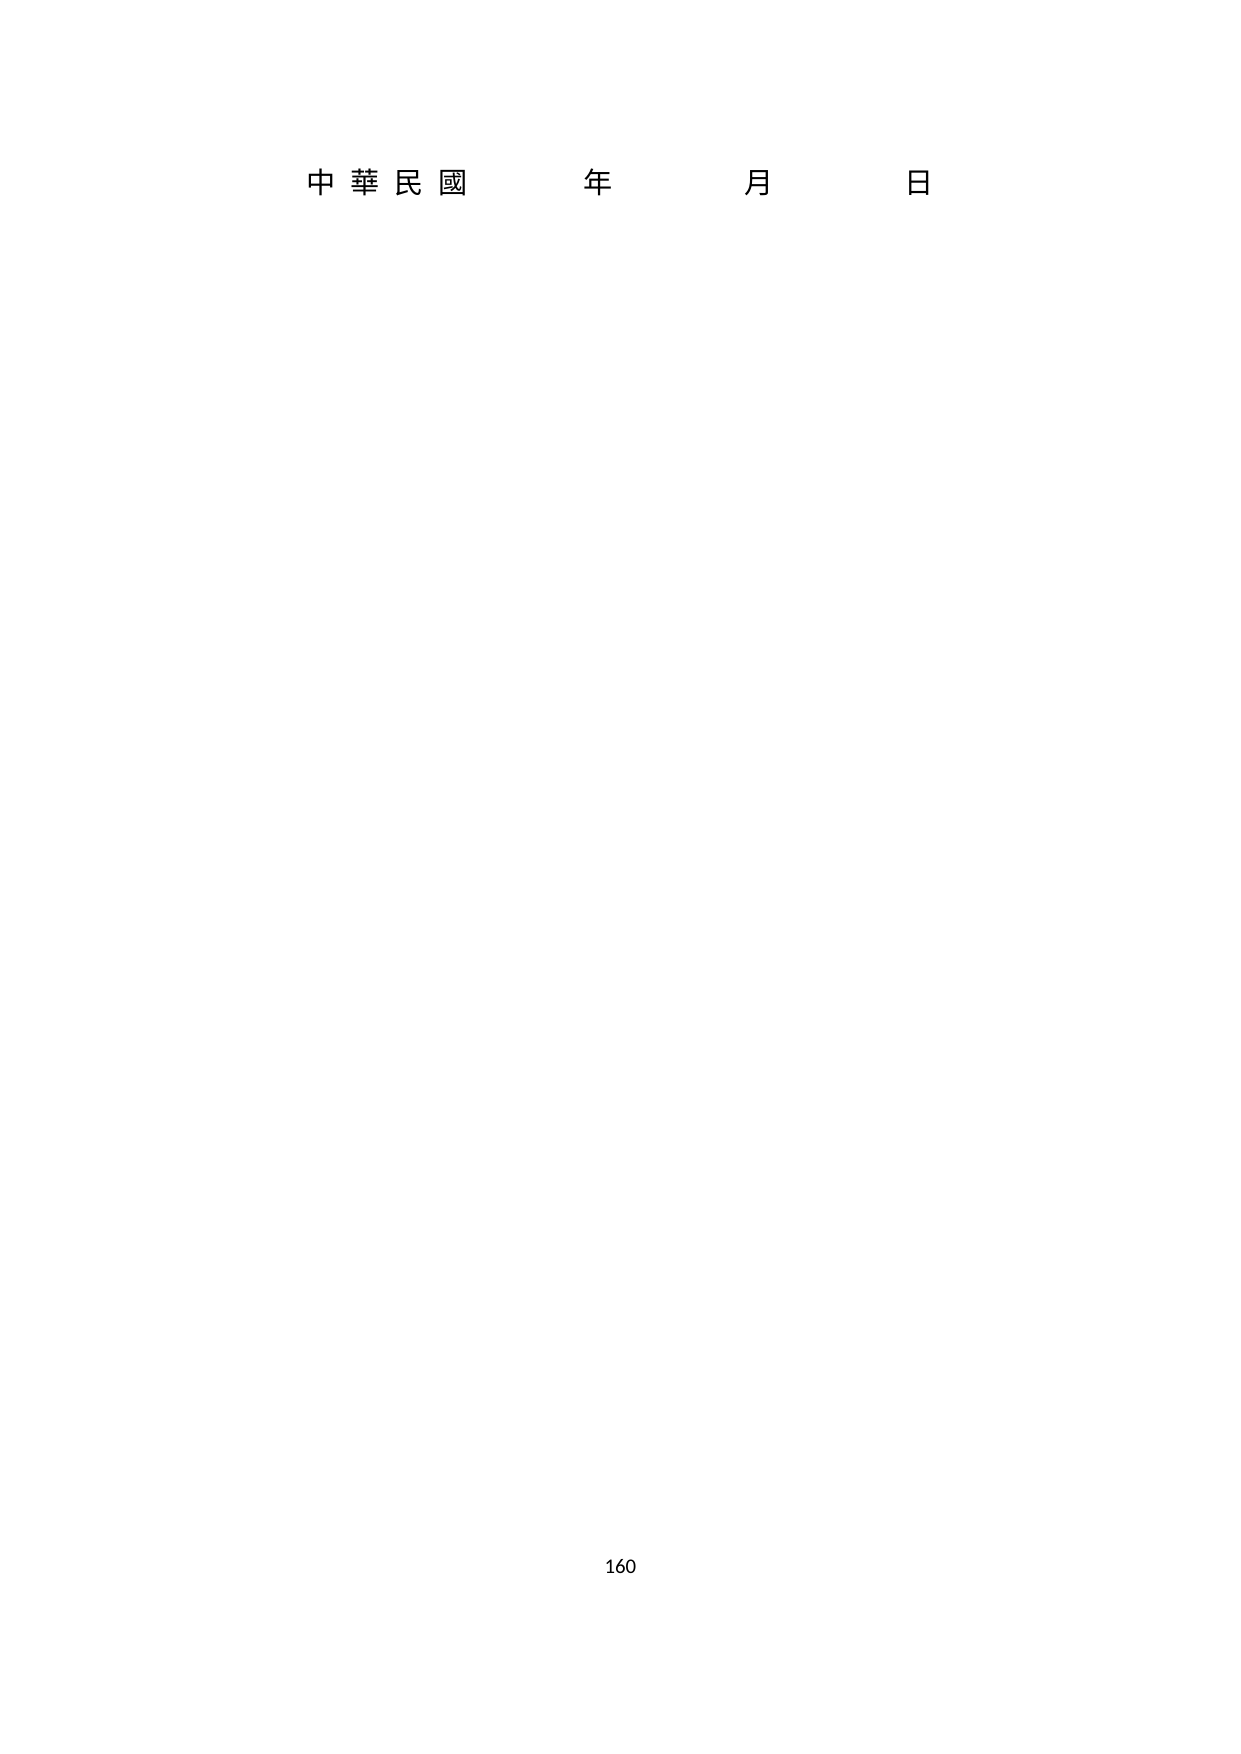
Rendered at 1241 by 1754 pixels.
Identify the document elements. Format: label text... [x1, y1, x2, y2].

text 中 華 民 國 年 月 日 [118, 150, 1122, 204]
